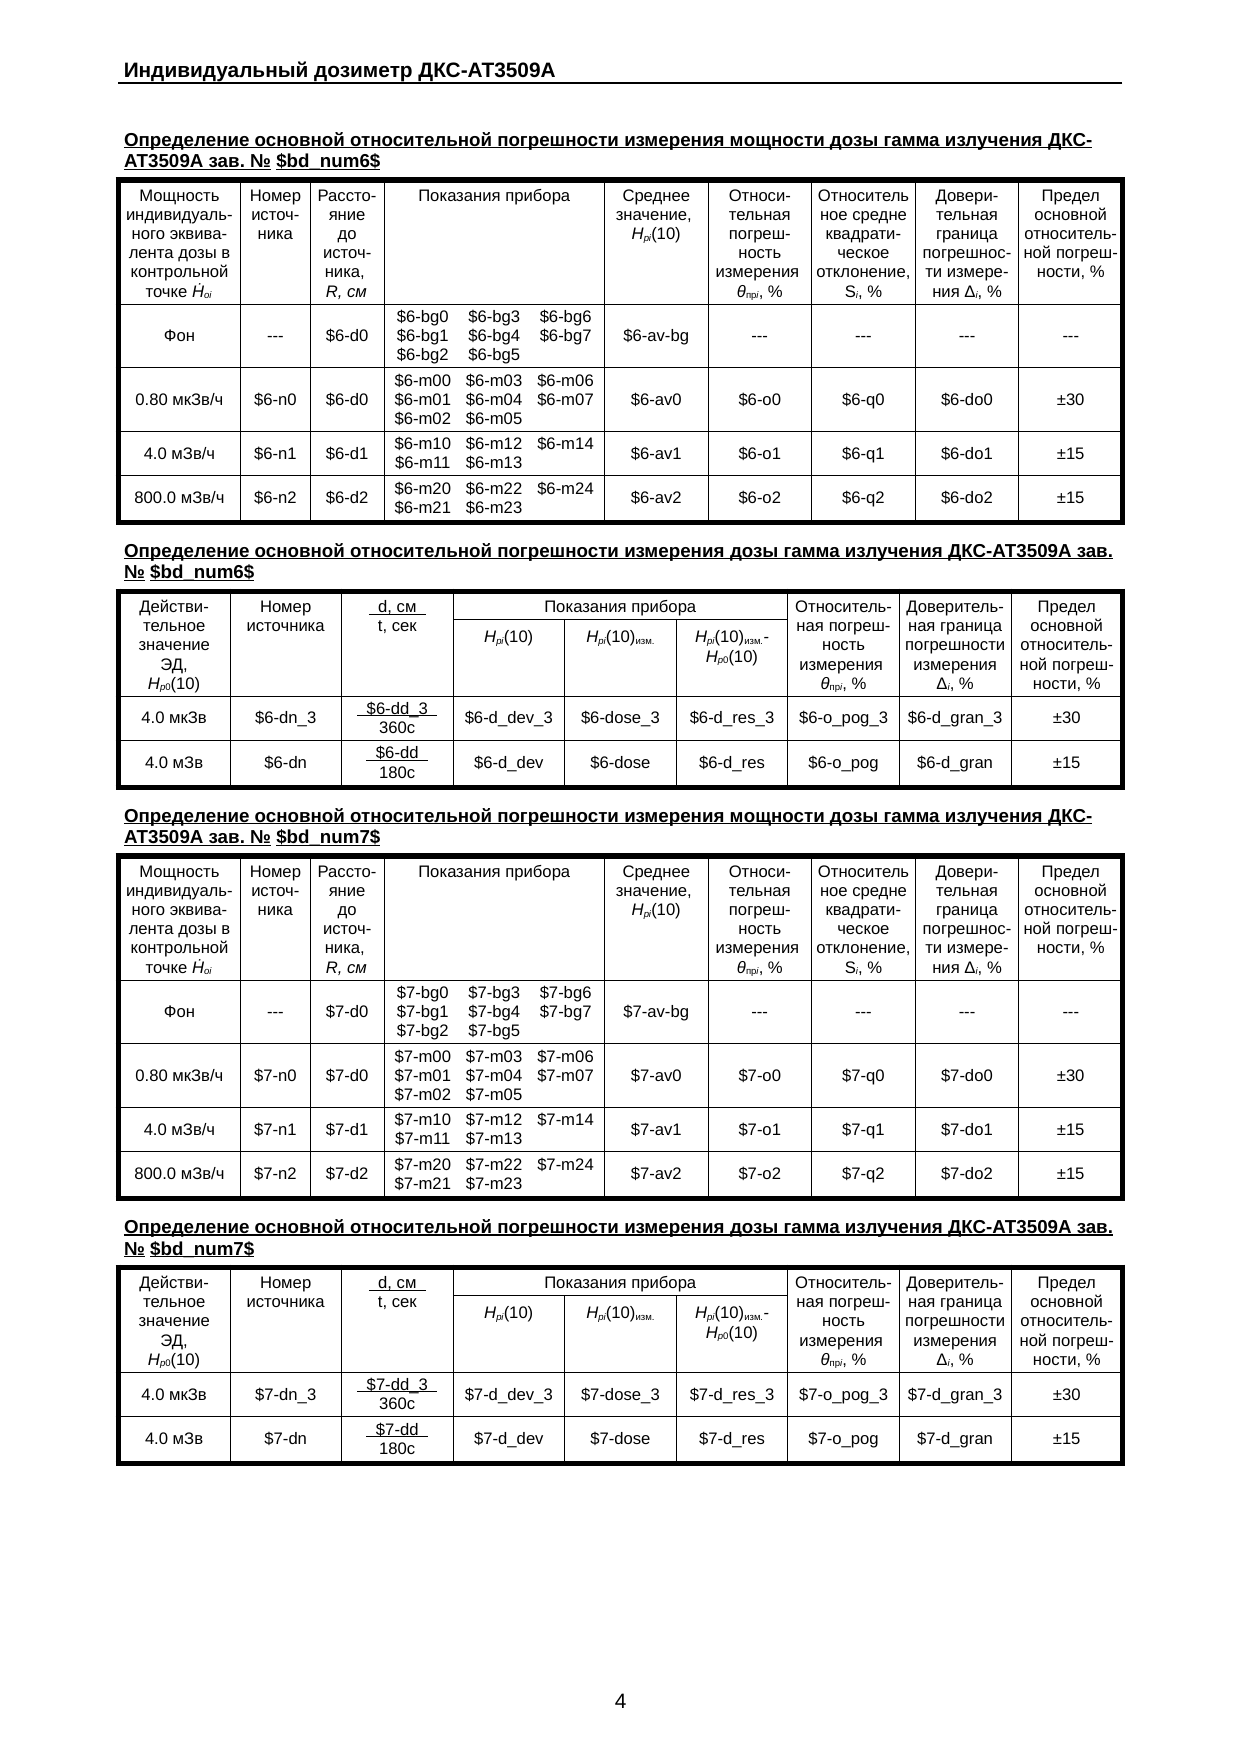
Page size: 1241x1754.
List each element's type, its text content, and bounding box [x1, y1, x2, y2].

table_cell $7-q0 [812, 1044, 915, 1107]
table_cell 4.0 мкЗв [121, 697, 230, 740]
table_cell Hpi(10) [454, 620, 564, 696]
table_cell $7-av0 [605, 1044, 708, 1107]
table_cell ±30 [1012, 697, 1120, 740]
table_cell --- [1019, 305, 1120, 367]
table_cell Мощность индивидуаль-ного эквива-лента дозы в контрольной точке Ḣoi [121, 183, 240, 303]
table_cell Hpi(10)изм.-Hp0(10) [677, 1296, 787, 1372]
table_cell $7-n2 [241, 1152, 310, 1196]
table_cell $7-o2 [709, 1152, 811, 1196]
table_cell $7-d0 [311, 981, 384, 1043]
table_cell $6-m20 $6-m21 $6-m22 $6-m23 $6-m24 [385, 476, 604, 520]
table_cell ±15 [1019, 432, 1120, 475]
table_cell Предел основной относитель-ной погреш-ности, % [1019, 859, 1120, 979]
table_cell 800.0 мЗв/ч [121, 1152, 240, 1196]
table_cell $7-do2 [916, 1152, 1018, 1196]
table_cell Действи-тельное значение ЭД, Hp0(10) [121, 594, 230, 696]
table_cell $6-q0 [812, 368, 915, 431]
table_cell $6-d0 [311, 305, 384, 367]
table_cell $6-d_res [677, 741, 787, 784]
table_cell 4.0 мЗв/ч [121, 1108, 240, 1151]
table_cell $6-d_dev_3 [454, 697, 564, 740]
table_cell Фон [121, 305, 240, 367]
table_cell --- [1019, 981, 1120, 1043]
table_cell $7-d_dev [454, 1417, 564, 1461]
table_cell 4.0 мЗв/ч [121, 432, 240, 475]
table_cell $6-o2 [709, 476, 811, 520]
table_cell Показания прибора [385, 859, 604, 979]
table_cell ±15 [1012, 1417, 1120, 1461]
table_cell $7-av-bg [605, 981, 708, 1043]
table_cell Относитель-ная погреш-ность измерения θпрi, % [788, 1270, 899, 1372]
table_cell $6-d1 [311, 432, 384, 475]
table_cell $7-dd_3 360c [342, 1373, 453, 1416]
table_cell $7-d_dev_3 [454, 1373, 564, 1416]
table_cell $6-m00 $6-m01 $6-m02 $6-m03 $6-m04 $6-m05 $6-m06 $6-m07 [385, 368, 604, 431]
table_cell Предел основной относитель-ной погреш-ности, % [1012, 594, 1120, 696]
table_cell Hpi(10) [454, 1296, 564, 1372]
table_cell Относительное средне квадрати-ческое отклонение, Si, % [812, 859, 915, 979]
table_cell $6-do2 [916, 476, 1018, 520]
table_cell $7-d2 [311, 1152, 384, 1196]
table_cell ±15 [1019, 476, 1120, 520]
table_cell $7-d1 [311, 1108, 384, 1151]
table_cell Среднее значение, Hpi(10) [605, 183, 708, 303]
table_cell Доверитель-ная граница погрешности измерения Δi, % [900, 1270, 1011, 1372]
table_cell Hpi(10)изм. [565, 620, 676, 696]
table_cell $7-dose [565, 1417, 676, 1461]
table_cell $7-d0 [311, 1044, 384, 1107]
table_cell $7-o1 [709, 1108, 811, 1151]
table_cell $7-m10 $7-m11 $7-m12 $7-m13 $7-m14 [385, 1108, 604, 1151]
table_cell $7-q2 [812, 1152, 915, 1196]
table_cell $6-n1 [241, 432, 310, 475]
table_cell Номер источ-ника [241, 859, 310, 979]
table_cell Мощность индивидуаль-ного эквива-лента дозы в контрольной точке Ḣoi [121, 859, 240, 979]
table_cell ±30 [1019, 1044, 1120, 1107]
table_cell $6-dd 180c [342, 741, 453, 784]
table_cell $7-n1 [241, 1108, 310, 1151]
table_cell Hpi(10)изм.-Hp0(10) [677, 620, 787, 696]
table_cell Относи-тельная погреш-ность измерения θпрi, % [709, 859, 811, 979]
table_cell Фон [121, 981, 240, 1043]
table_cell Предел основной относитель-ной погреш-ности, % [1012, 1270, 1120, 1372]
table_cell $6-n2 [241, 476, 310, 520]
table_cell Доверитель-ная граница погрешности измерения Δi, % [900, 594, 1011, 696]
table_cell $6-n0 [241, 368, 310, 431]
table_header Определение основной относительной погрешности измерения мощности дозы гамма излучения ДКС-АТ3509A зав. № $bd_num7$ [118, 790, 1122, 853]
table_cell $6-do0 [916, 368, 1018, 431]
table_cell 0.80 мкЗв/ч [121, 1044, 240, 1107]
table_header Определение основной относительной погрешности измерения дозы гамма излучения ДКС-АТ3509A зав. № $bd_num7$ [118, 1201, 1122, 1264]
table_cell Действи-тельное значение ЭД, Hp0(10) [121, 1270, 230, 1372]
table_cell $6-dn [231, 741, 341, 784]
table_cell $6-av-bg [605, 305, 708, 367]
table_cell Довери-тельная граница погрешнос-ти измере-ния Δi, % [916, 859, 1018, 979]
table_cell $6-do1 [916, 432, 1018, 475]
table_cell $7-av1 [605, 1108, 708, 1151]
table_cell Рассто-яние до источ-ника, R, см [311, 859, 384, 979]
table_cell ±30 [1012, 1373, 1120, 1416]
table_cell Номер источника [231, 594, 341, 696]
table_cell Довери-тельная граница погрешнос-ти измере-ния Δi, % [916, 183, 1018, 303]
table_cell $7-o_pog_3 [788, 1373, 899, 1416]
table_cell $6-av2 [605, 476, 708, 520]
table_cell 4.0 мкЗв [121, 1373, 230, 1416]
table_cell Номер источ-ника [241, 183, 310, 303]
table_cell $6-d_gran_3 [900, 697, 1011, 740]
table_cell $7-dn_3 [231, 1373, 341, 1416]
table_cell $7-m20 $7-m21 $7-m22 $7-m23 $7-m24 [385, 1152, 604, 1196]
table_cell $7-bg0 $7-bg1 $7-bg2 $7-bg3 $7-bg4 $7-bg5 $7-bg6 $7-bg7 [385, 981, 604, 1043]
table_cell $7-dose_3 [565, 1373, 676, 1416]
table_cell $6-o_pog [788, 741, 899, 784]
table_cell ±15 [1019, 1152, 1120, 1196]
table_cell 4.0 мЗв [121, 741, 230, 784]
table_cell Hpi(10)изм. [565, 1296, 676, 1372]
table_header Определение основной относительной погрешности измерения дозы гамма излучения ДКС-АТ3509A зав. № $bd_num6$ [118, 525, 1122, 588]
table_cell 800.0 мЗв/ч [121, 476, 240, 520]
table_cell $7-do1 [916, 1108, 1018, 1151]
table_cell $6-dd_3 360c [342, 697, 453, 740]
table_cell $6-av1 [605, 432, 708, 475]
table_cell $7-d_res [677, 1417, 787, 1461]
table_cell $6-m10 $6-m11 $6-m12 $6-m13 $6-m14 [385, 432, 604, 475]
table_cell ±15 [1019, 1108, 1120, 1151]
table_cell $7-q1 [812, 1108, 915, 1151]
table_cell --- [812, 305, 915, 367]
table_cell $6-dose_3 [565, 697, 676, 740]
table_cell --- [709, 981, 811, 1043]
table_cell ±15 [1012, 741, 1120, 784]
table_cell $6-o_pog_3 [788, 697, 899, 740]
table_cell $6-q1 [812, 432, 915, 475]
table_cell $6-bg0 $6-bg1 $6-bg2 $6-bg3 $6-bg4 $6-bg5 $6-bg6 $6-bg7 [385, 305, 604, 367]
table_cell Относительное средне квадрати-ческое отклонение, Si, % [812, 183, 915, 303]
table_cell $7-d_gran_3 [900, 1373, 1011, 1416]
table_cell Относитель-ная погреш-ность измерения θпрi, % [788, 594, 899, 696]
table_cell $7-n0 [241, 1044, 310, 1107]
table_cell Показания прибора [454, 1270, 787, 1295]
table_cell d, см t, сек [342, 594, 453, 696]
table_cell $6-dn_3 [231, 697, 341, 740]
table_cell --- [812, 981, 915, 1043]
table_cell $7-dn [231, 1417, 341, 1461]
table_cell $7-m00 $7-m01 $7-m02 $7-m03 $7-m04 $7-m05 $7-m06 $7-m07 [385, 1044, 604, 1107]
table_cell $6-d_gran [900, 741, 1011, 784]
table_cell $6-d_res_3 [677, 697, 787, 740]
table_cell Показания прибора [385, 183, 604, 303]
table_cell $7-o0 [709, 1044, 811, 1107]
table_cell --- [916, 981, 1018, 1043]
table_cell $7-d_gran [900, 1417, 1011, 1461]
table_cell $7-do0 [916, 1044, 1018, 1107]
table_cell 4.0 мЗв [121, 1417, 230, 1461]
table_cell Рассто-яние до источ-ника, R, см [311, 183, 384, 303]
table_cell 0.80 мкЗв/ч [121, 368, 240, 431]
table_cell $6-d0 [311, 368, 384, 431]
table_cell Предел основной относитель-ной погреш-ности, % [1019, 183, 1120, 303]
table_cell --- [709, 305, 811, 367]
table_cell $6-q2 [812, 476, 915, 520]
table_cell $6-d2 [311, 476, 384, 520]
table_cell $6-o1 [709, 432, 811, 475]
table_cell --- [241, 981, 310, 1043]
table_cell $7-d_res_3 [677, 1373, 787, 1416]
table_cell $7-av2 [605, 1152, 708, 1196]
table_header Определение основной относительной погрешности измерения мощности дозы гамма излучения ДКС-АТ3509A зав. № $bd_num6$ [118, 114, 1122, 177]
table_cell Среднее значение, Hpi(10) [605, 859, 708, 979]
table_cell $6-dose [565, 741, 676, 784]
table_cell Показания прибора [454, 594, 787, 619]
table_cell Номер источника [231, 1270, 341, 1372]
table_cell ±30 [1019, 368, 1120, 431]
table_cell --- [241, 305, 310, 367]
table_cell d, см t, сек [342, 1270, 453, 1372]
table_cell $7-dd 180c [342, 1417, 453, 1461]
table_cell --- [916, 305, 1018, 367]
table_cell $6-d_dev [454, 741, 564, 784]
table_cell $6-av0 [605, 368, 708, 431]
table_cell $6-o0 [709, 368, 811, 431]
table_cell $7-o_pog [788, 1417, 899, 1461]
table_cell Относи-тельная погреш-ность измерения θпрi, % [709, 183, 811, 303]
